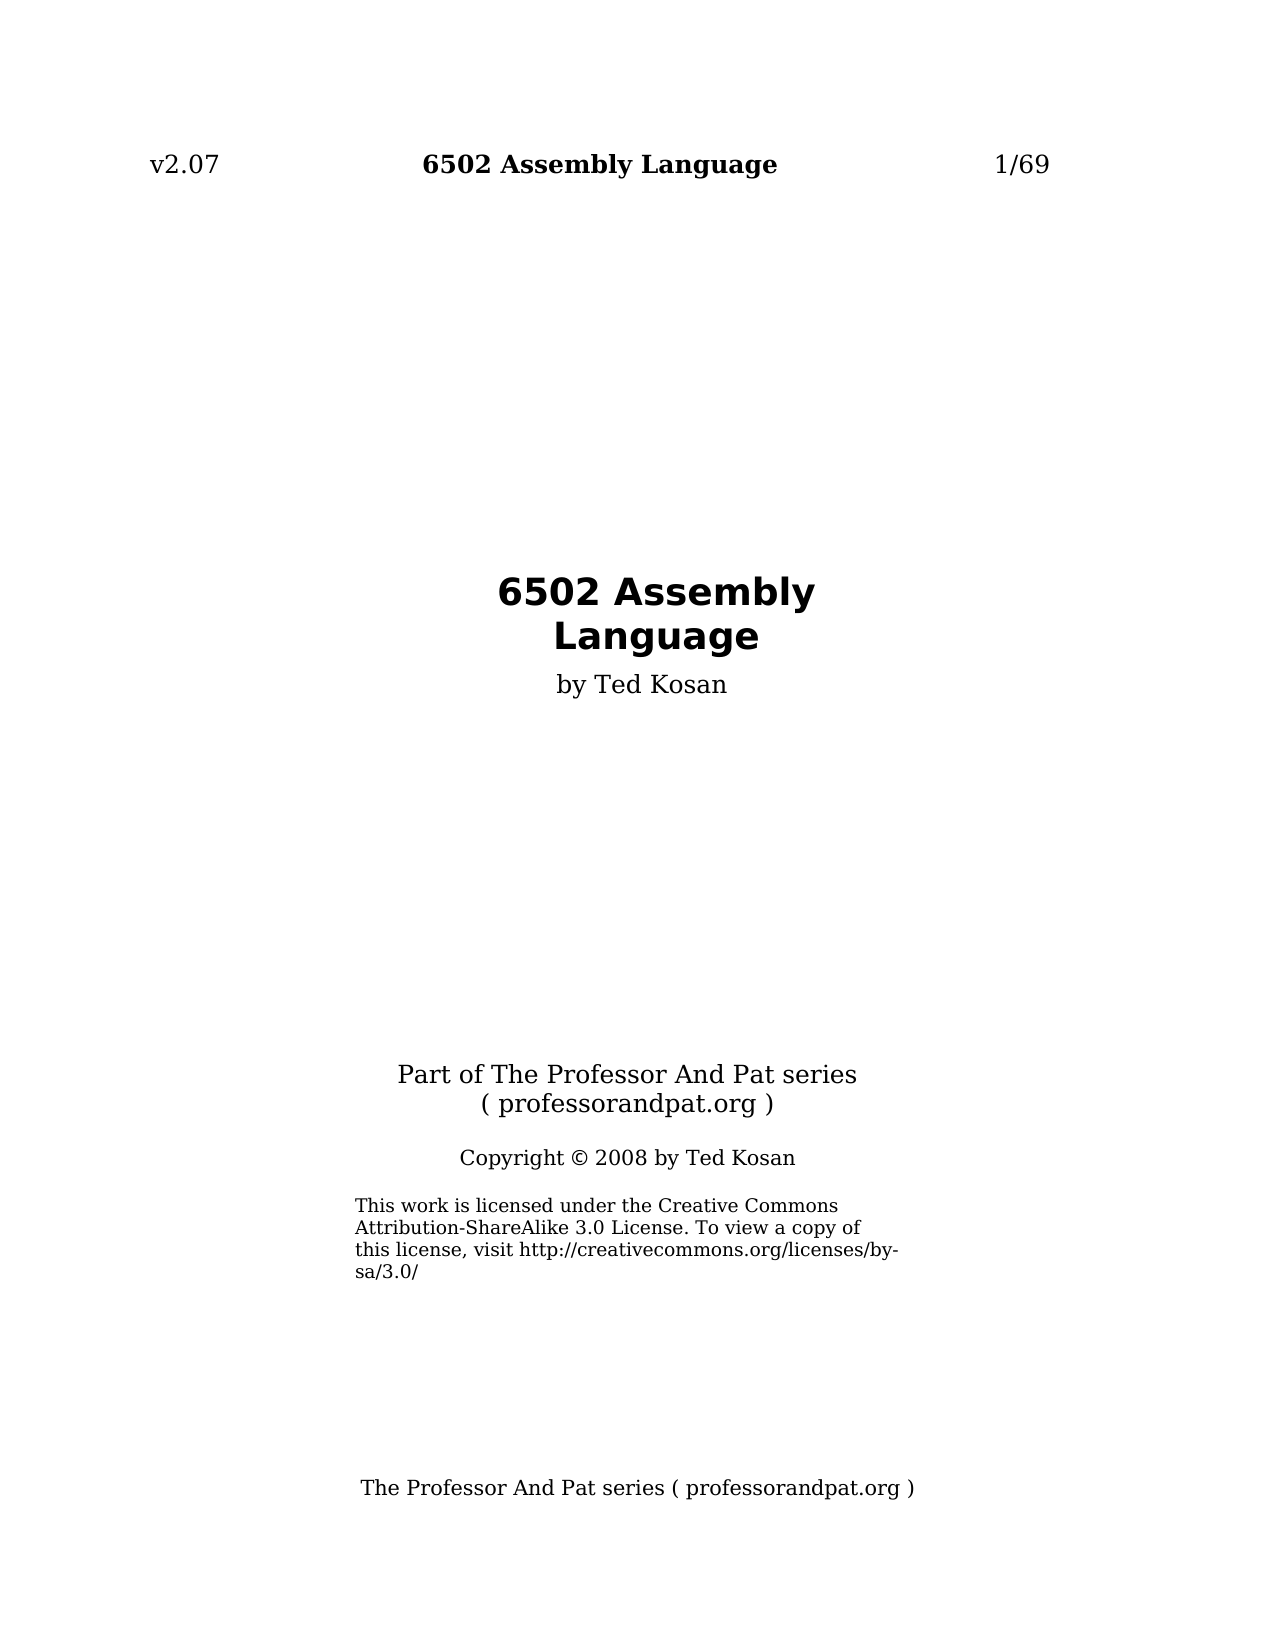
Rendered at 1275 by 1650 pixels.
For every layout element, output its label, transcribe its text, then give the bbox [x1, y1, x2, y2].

text Copyright © 2008 by Ted Kosan [355, 1143, 900, 1171]
text Part of The Professor And Pat series ( professorandpat.org ) [355, 1060, 900, 1118]
text by Ted Kosan [425, 671, 858, 700]
subtitle 6502 Assembly Language [425, 571, 858, 658]
text This work is licensed under the Creative Commons Attribution-ShareAlike 3.0 License. To view a copy of this license, visit http://creativecommons.org/licenses/by-sa/3.0/ [355, 1195, 900, 1283]
